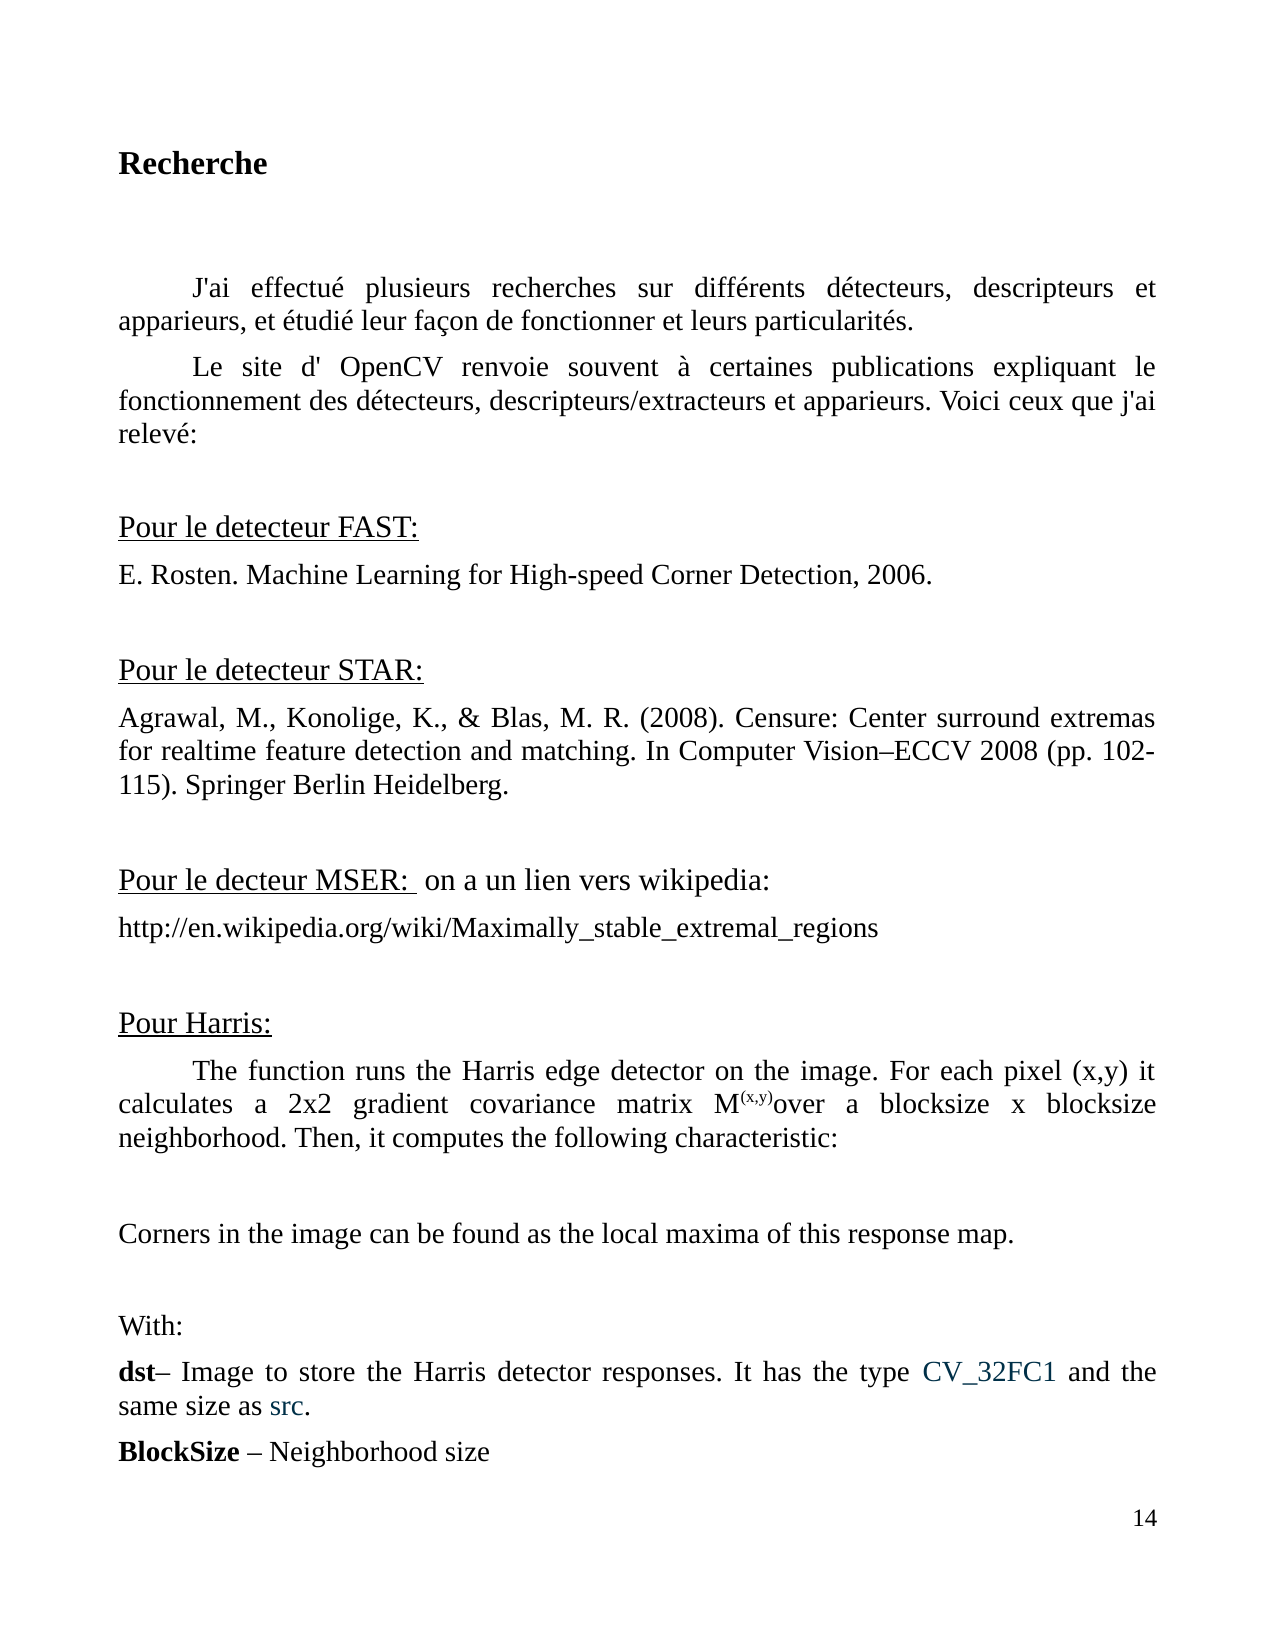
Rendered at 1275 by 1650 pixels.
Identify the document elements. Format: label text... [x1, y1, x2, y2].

text Pour le decteur MSER: on a un lien vers wikipedia: [118, 861, 1157, 897]
text http://en.wikipedia.org/wiki/Maximally_stable_extremal_regions [118, 910, 1157, 943]
text E. Rosten. Machine Learning for High-speed Corner Detection, 2006. [118, 557, 1157, 591]
subtitle Recherche [118, 143, 1157, 181]
text J'ai effectué plusieurs recherches sur différents détecteurs, descripteurs et apparieurs, et étudié leur façon de fonctionner et leurs particularités. [118, 270, 1157, 337]
text dst– Image to store the Harris detector responses. It has the type CV_32FC1 and the same size as src. [118, 1354, 1157, 1421]
text Pour le detecteur STAR: [118, 651, 1157, 687]
text Pour Harris: [118, 1004, 1157, 1040]
text The function runs the Harris edge detector on the image. For each pixel (x,y) it calculates a 2x2 gradient covariance matrix M(x,y)over a blocksize x blocksize neighborhood. Then, it computes the following characteristic: [118, 1053, 1157, 1153]
text With: [118, 1308, 1157, 1342]
text Corners in the image can be found as the local maxima of this response map. [118, 1216, 1157, 1249]
text BlockSize – Neighborhood size [118, 1434, 1157, 1467]
text Agrawal, M., Konolige, K., & Blas, M. R. (2008). Censure: Center surround extremas for realtime feature detection and matching. In Computer Vision–ECCV 2008 (pp. 102-115). Springer Berlin Heidelberg. [118, 700, 1157, 801]
text Le site d' OpenCV renvoie souvent à certaines publications expliquant le fonctionnement des détecteurs, descripteurs/extracteurs et apparieurs. Voici ceux que j'ai relevé: [118, 349, 1157, 450]
text Pour le detecteur FAST: [118, 508, 1157, 544]
